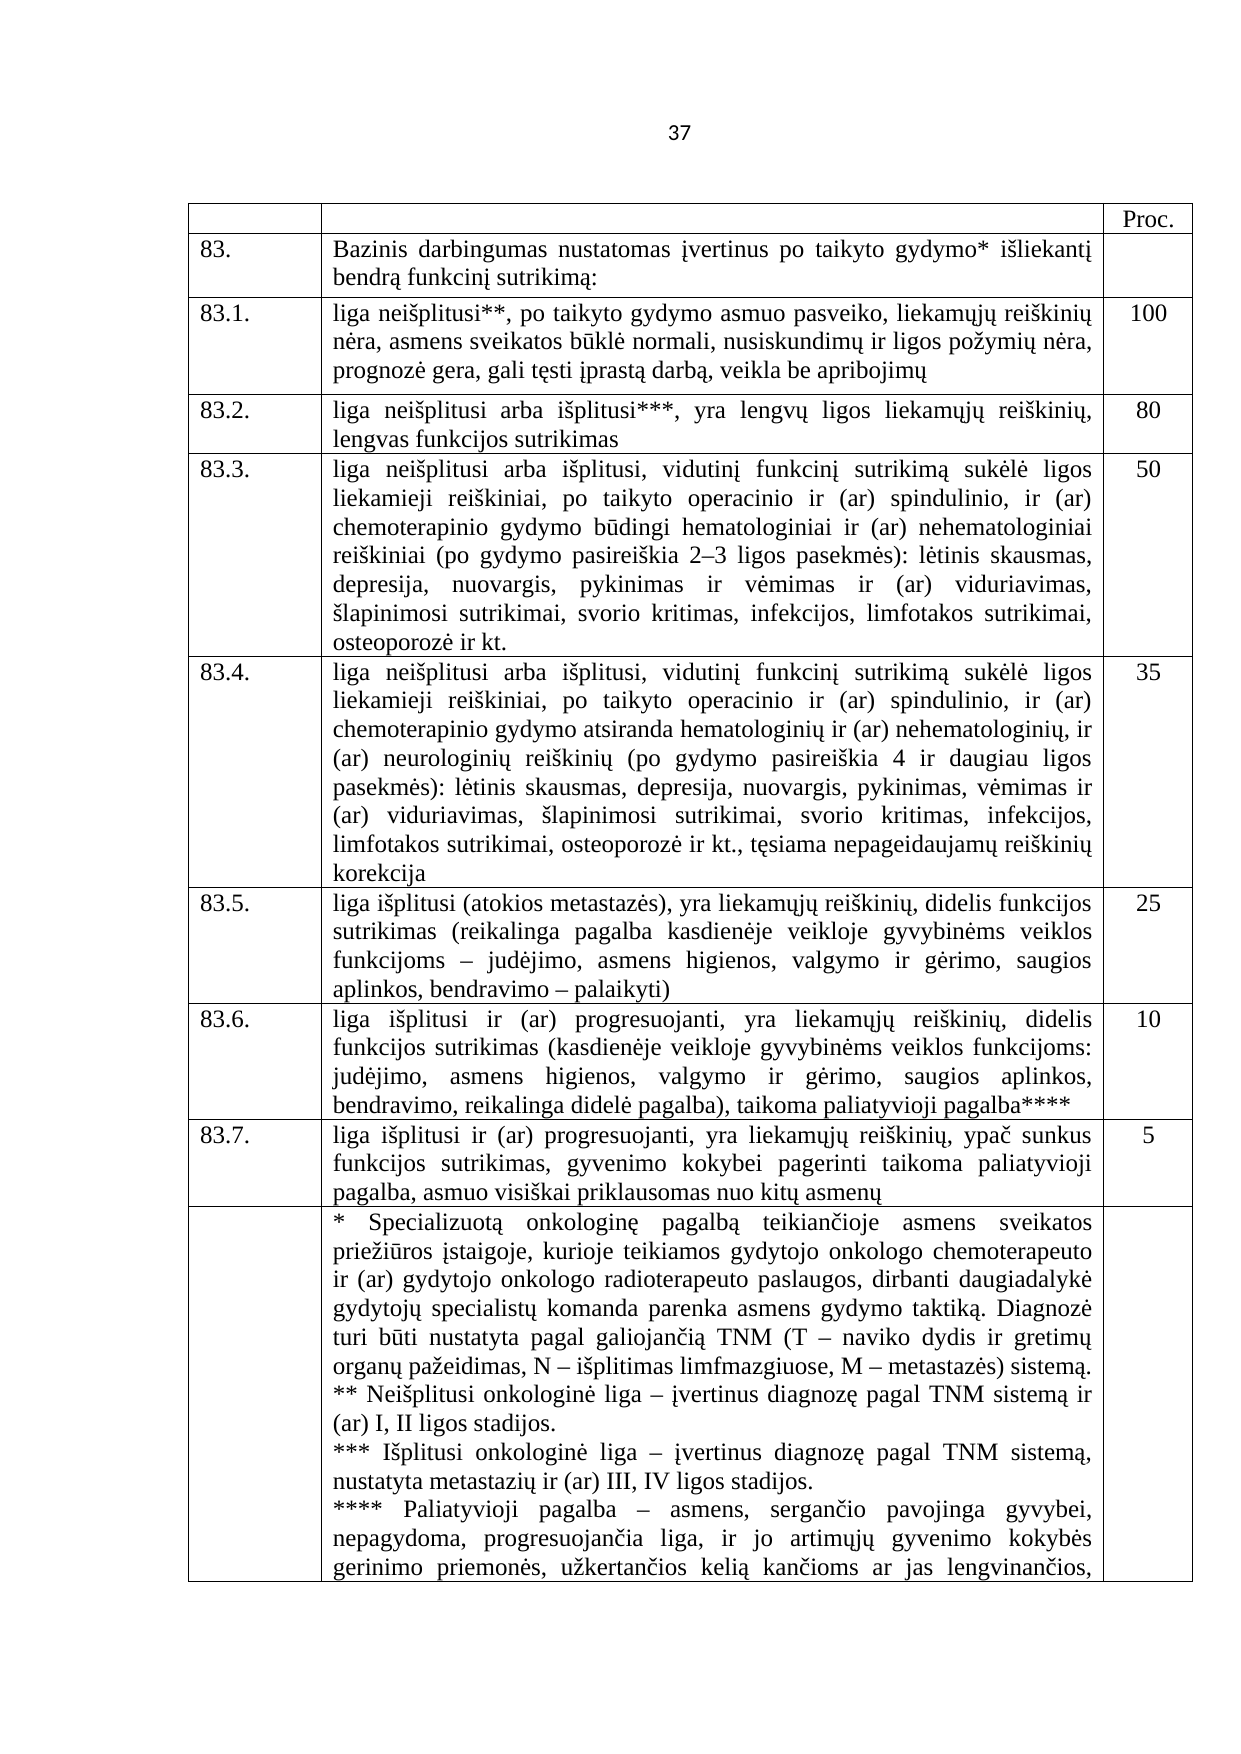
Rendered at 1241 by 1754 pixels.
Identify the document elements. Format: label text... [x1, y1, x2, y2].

table_cell 10 [1104, 1004, 1192, 1119]
table_cell liga išplitusi ir (ar) progresuojanti, yra liekamųjų reiškinių, didelis funkcijos sutrikimas (kasdienėje veikloje gyvybinėms veiklos funkcijoms: judėjimo, asmens higienos, valgymo ir gėrimo, saugios aplinkos, bendravimo, reikalinga didelė pagalba), taikoma paliatyvioji pagalba**** [322, 1004, 1103, 1119]
table_cell liga neišplitusi arba išplitusi, vidutinį funkcinį sutrikimą sukėlė ligos liekamieji reiškiniai, po taikyto operacinio ir (ar) spindulinio, ir (ar) chemoterapinio gydymo atsiranda hematologinių ir (ar) nehematologinių, ir (ar) neurologinių reiškinių (po gydymo pasireiškia 4 ir daugiau ligos pasekmės): lėtinis skausmas, depresija, nuovargis, pykinimas, vėmimas ir (ar) viduriavimas, šlapinimosi sutrikimai, svorio kritimas, infekcijos, limfotakos sutrikimai, osteoporozė ir kt., tęsiama nepageidaujamų reiškinių korekcija [322, 657, 1103, 887]
table_cell [1104, 1207, 1192, 1581]
table_cell 83.6. [189, 1004, 321, 1119]
table_cell * Specializuotą onkologinę pagalbą teikiančioje asmens sveikatos priežiūros įstaigoje, kurioje teikiamos gydytojo onkologo chemoterapeuto ir (ar) gydytojo onkologo radioterapeuto paslaugos, dirbanti daugiadalykė gydytojų specialistų komanda parenka asmens gydymo taktiką. Diagnozė turi būti nustatyta pagal galiojančią TNM (T – naviko dydis ir gretimų organų pažeidimas, N – išplitimas limfmazgiuose, M – metastazės) sistemą. ** Neišplitusi onkologinė liga – įvertinus diagnozę pagal TNM sistemą ir (ar) I, II ligos stadijos. *** Išplitusi onkologinė liga – įvertinus diagnozę pagal TNM sistemą, nustatyta metastazių ir (ar) III, IV ligos stadijos. **** Paliatyvioji pagalba – asmens, sergančio pavojinga gyvybei, nepagydoma, progresuojančia liga, ir jo artimųjų gyvenimo kokybės gerinimo priemonės, užkertančios kelią kančioms ar jas lengvinančios, [322, 1207, 1103, 1581]
table_cell liga išplitusi ir (ar) progresuojanti, yra liekamųjų reiškinių, ypač sunkus funkcijos sutrikimas, gyvenimo kokybei pagerinti taikoma paliatyvioji pagalba, asmuo visiškai priklausomas nuo kitų asmenų [322, 1120, 1103, 1206]
table_cell 80 [1104, 395, 1192, 453]
table_cell 83.1. [189, 298, 321, 394]
table_cell 25 [1104, 888, 1192, 1003]
table_cell 83.7. [189, 1120, 321, 1206]
table_header [322, 204, 1103, 233]
table_cell [189, 1207, 321, 1581]
table_cell 5 [1104, 1120, 1192, 1206]
table_cell liga neišplitusi**, po taikyto gydymo asmuo pasveiko, liekamųjų reiškinių nėra, asmens sveikatos būklė normali, nusiskundimų ir ligos požymių nėra, prognozė gera, gali tęsti įprastą darbą, veikla be apribojimų [322, 298, 1103, 394]
table_cell 100 [1104, 298, 1192, 394]
table_cell liga neišplitusi arba išplitusi, vidutinį funkcinį sutrikimą sukėlė ligos liekamieji reiškiniai, po taikyto operacinio ir (ar) spindulinio, ir (ar) chemoterapinio gydymo būdingi hematologiniai ir (ar) nehematologiniai reiškiniai (po gydymo pasireiškia 2–3 ligos pasekmės): lėtinis skausmas, depresija, nuovargis, pykinimas ir vėmimas ir (ar) viduriavimas, šlapinimosi sutrikimai, svorio kritimas, infekcijos, limfotakos sutrikimai, osteoporozė ir kt. [322, 454, 1103, 656]
table_cell [1104, 234, 1192, 297]
table_cell liga neišplitusi arba išplitusi***, yra lengvų ligos liekamųjų reiškinių, lengvas funkcijos sutrikimas [322, 395, 1103, 453]
table_cell 83.3. [189, 454, 321, 656]
table_header Proc. [1104, 204, 1192, 233]
table_cell liga išplitusi (atokios metastazės), yra liekamųjų reiškinių, didelis funkcijos sutrikimas (reikalinga pagalba kasdienėje veikloje gyvybinėms veiklos funkcijoms – judėjimo, asmens higienos, valgymo ir gėrimo, saugios aplinkos, bendravimo – palaikyti) [322, 888, 1103, 1003]
table_cell 83.2. [189, 395, 321, 453]
table_cell 35 [1104, 657, 1192, 887]
table_cell Bazinis darbingumas nustatomas įvertinus po taikyto gydymo* išliekantį bendrą funkcinį sutrikimą: [322, 234, 1103, 297]
table_cell 50 [1104, 454, 1192, 656]
table_cell 83.5. [189, 888, 321, 1003]
table_cell 83. [189, 234, 321, 297]
table_header [189, 204, 321, 233]
table_cell 83.4. [189, 657, 321, 887]
